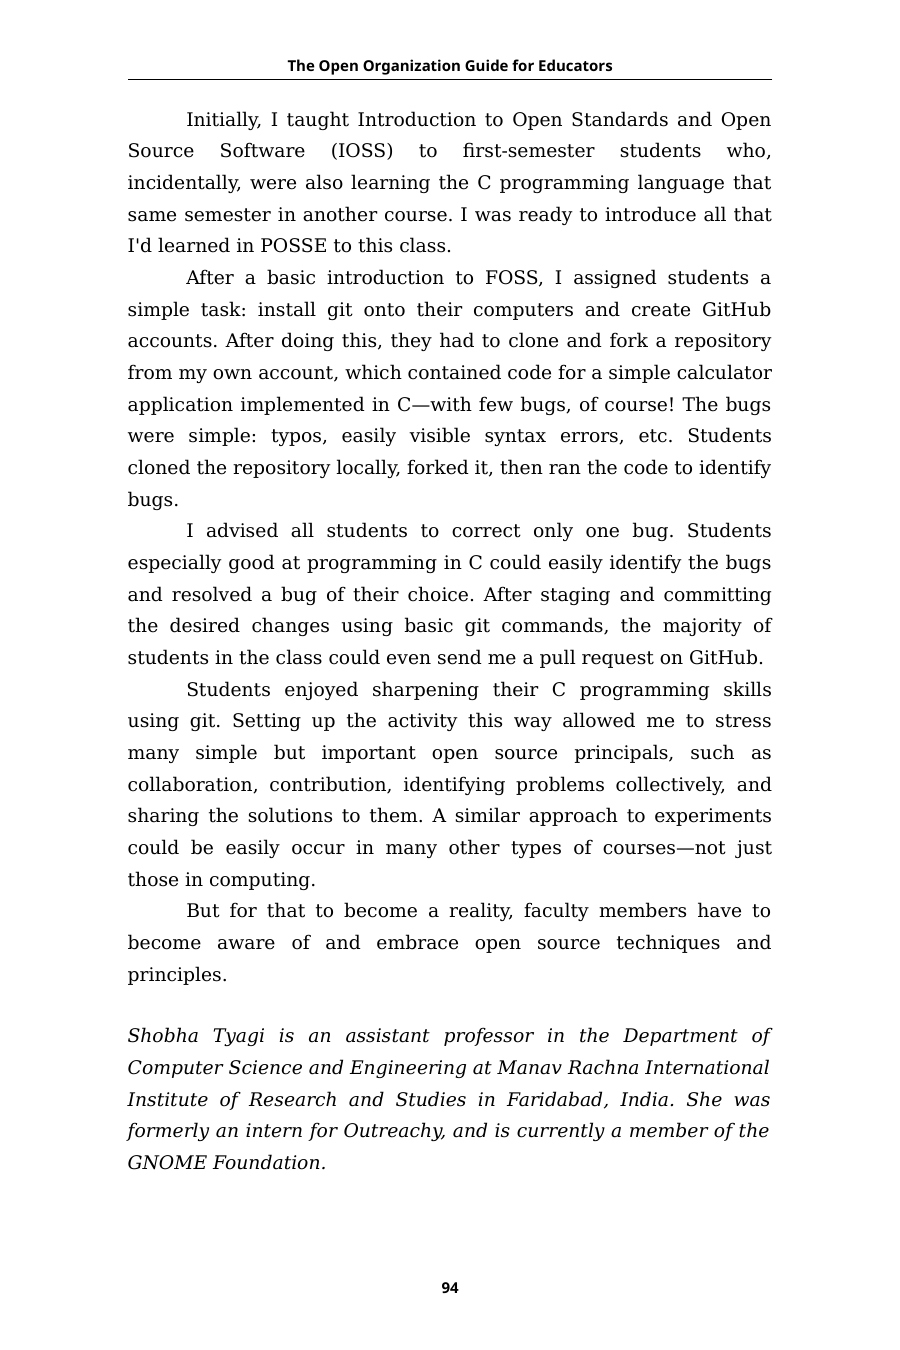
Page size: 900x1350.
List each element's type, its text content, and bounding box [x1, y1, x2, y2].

text After a basic introduction to FOSS, I assigned students a simple task: install git onto their computers and create GitHub accounts. After doing this, they had to clone and fork a repository from my own account, which contained code for a simple calculator application implemented in C—with few bugs, of course! The bugs were simple: typos, easily visible syntax errors, etc. Students cloned the repository locally, forked it, then ran the code to identify bugs. [127, 267, 772, 511]
text But for that to become a reality, faculty members have to become aware of and embrace open source techniques and principles. [127, 900, 772, 986]
text Students enjoyed sharpening their C programming skills using git. Setting up the activity this way allowed me to stress many simple but important open source principals, such as collaboration, contribution, identifying problems collectively, and sharing the solutions to them. A similar approach to experiments could be easily occur in many other types of courses—not just those in computing. [127, 679, 772, 891]
text Shobha Tyagi is an assistant professor in the Department of Computer Science and Engineering at Manav Rachna International Institute of Research and Studies in Faridabad, India. She was formerly an intern for Outreachy, and is currently a member of the GNOME Foundation. [127, 1025, 772, 1174]
text Initially, I taught Introduction to Open Standards and Open Source Software (IOSS) to first-semester students who, incidentally, were also learning the C programming language that same semester in another course. I was ready to introduce all that I'd learned in POSSE to this class. [127, 109, 772, 257]
text I advised all students to correct only one bug. Students especially good at programming in C could easily identify the bugs and resolved a bug of their choice. After staging and committing the desired changes using basic git commands, the majority of students in the class could even send me a pull request on GitHub. [127, 520, 772, 669]
